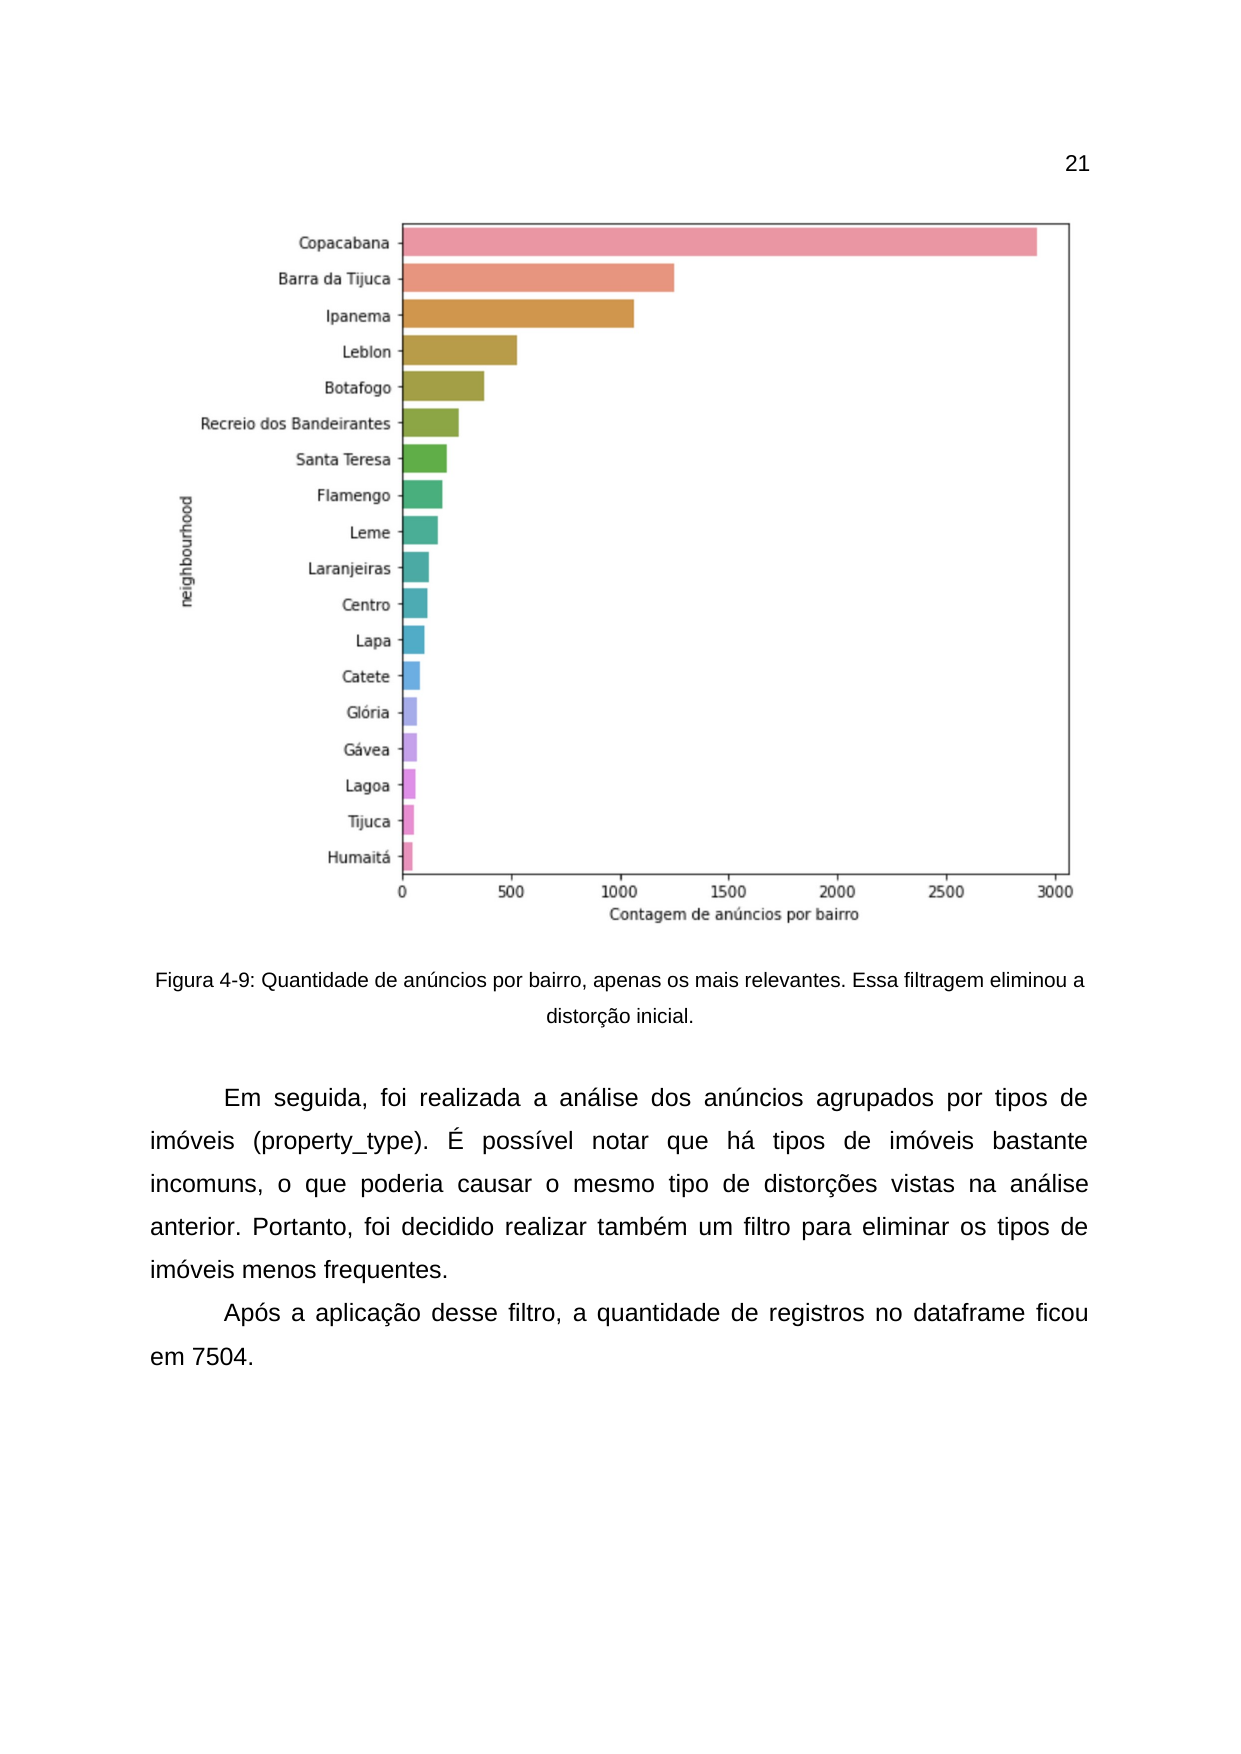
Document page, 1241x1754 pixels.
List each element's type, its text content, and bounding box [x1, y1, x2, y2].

picture [150, 205, 1091, 956]
text Figura 4-9: Quantidade de anúncios por bairro, apenas os mais relevantes. Essa filtragem eliminou a distorção inicial. [150, 956, 1090, 1028]
text Após a aplicação desse filtro, a quantidade de registros no dataframe ficou em 7504. [150, 1298, 1090, 1370]
text Em seguida, foi realizada a análise dos anúncios agrupados por tipos de imóveis (property_type). É possível notar que há tipos de imóveis bastante incomuns, o que poderia causar o mesmo tipo de distorções vistas na análise anterior. Portanto, foi decidido realizar também um filtro para eliminar os tipos de imóveis menos frequentes. [150, 1083, 1090, 1284]
